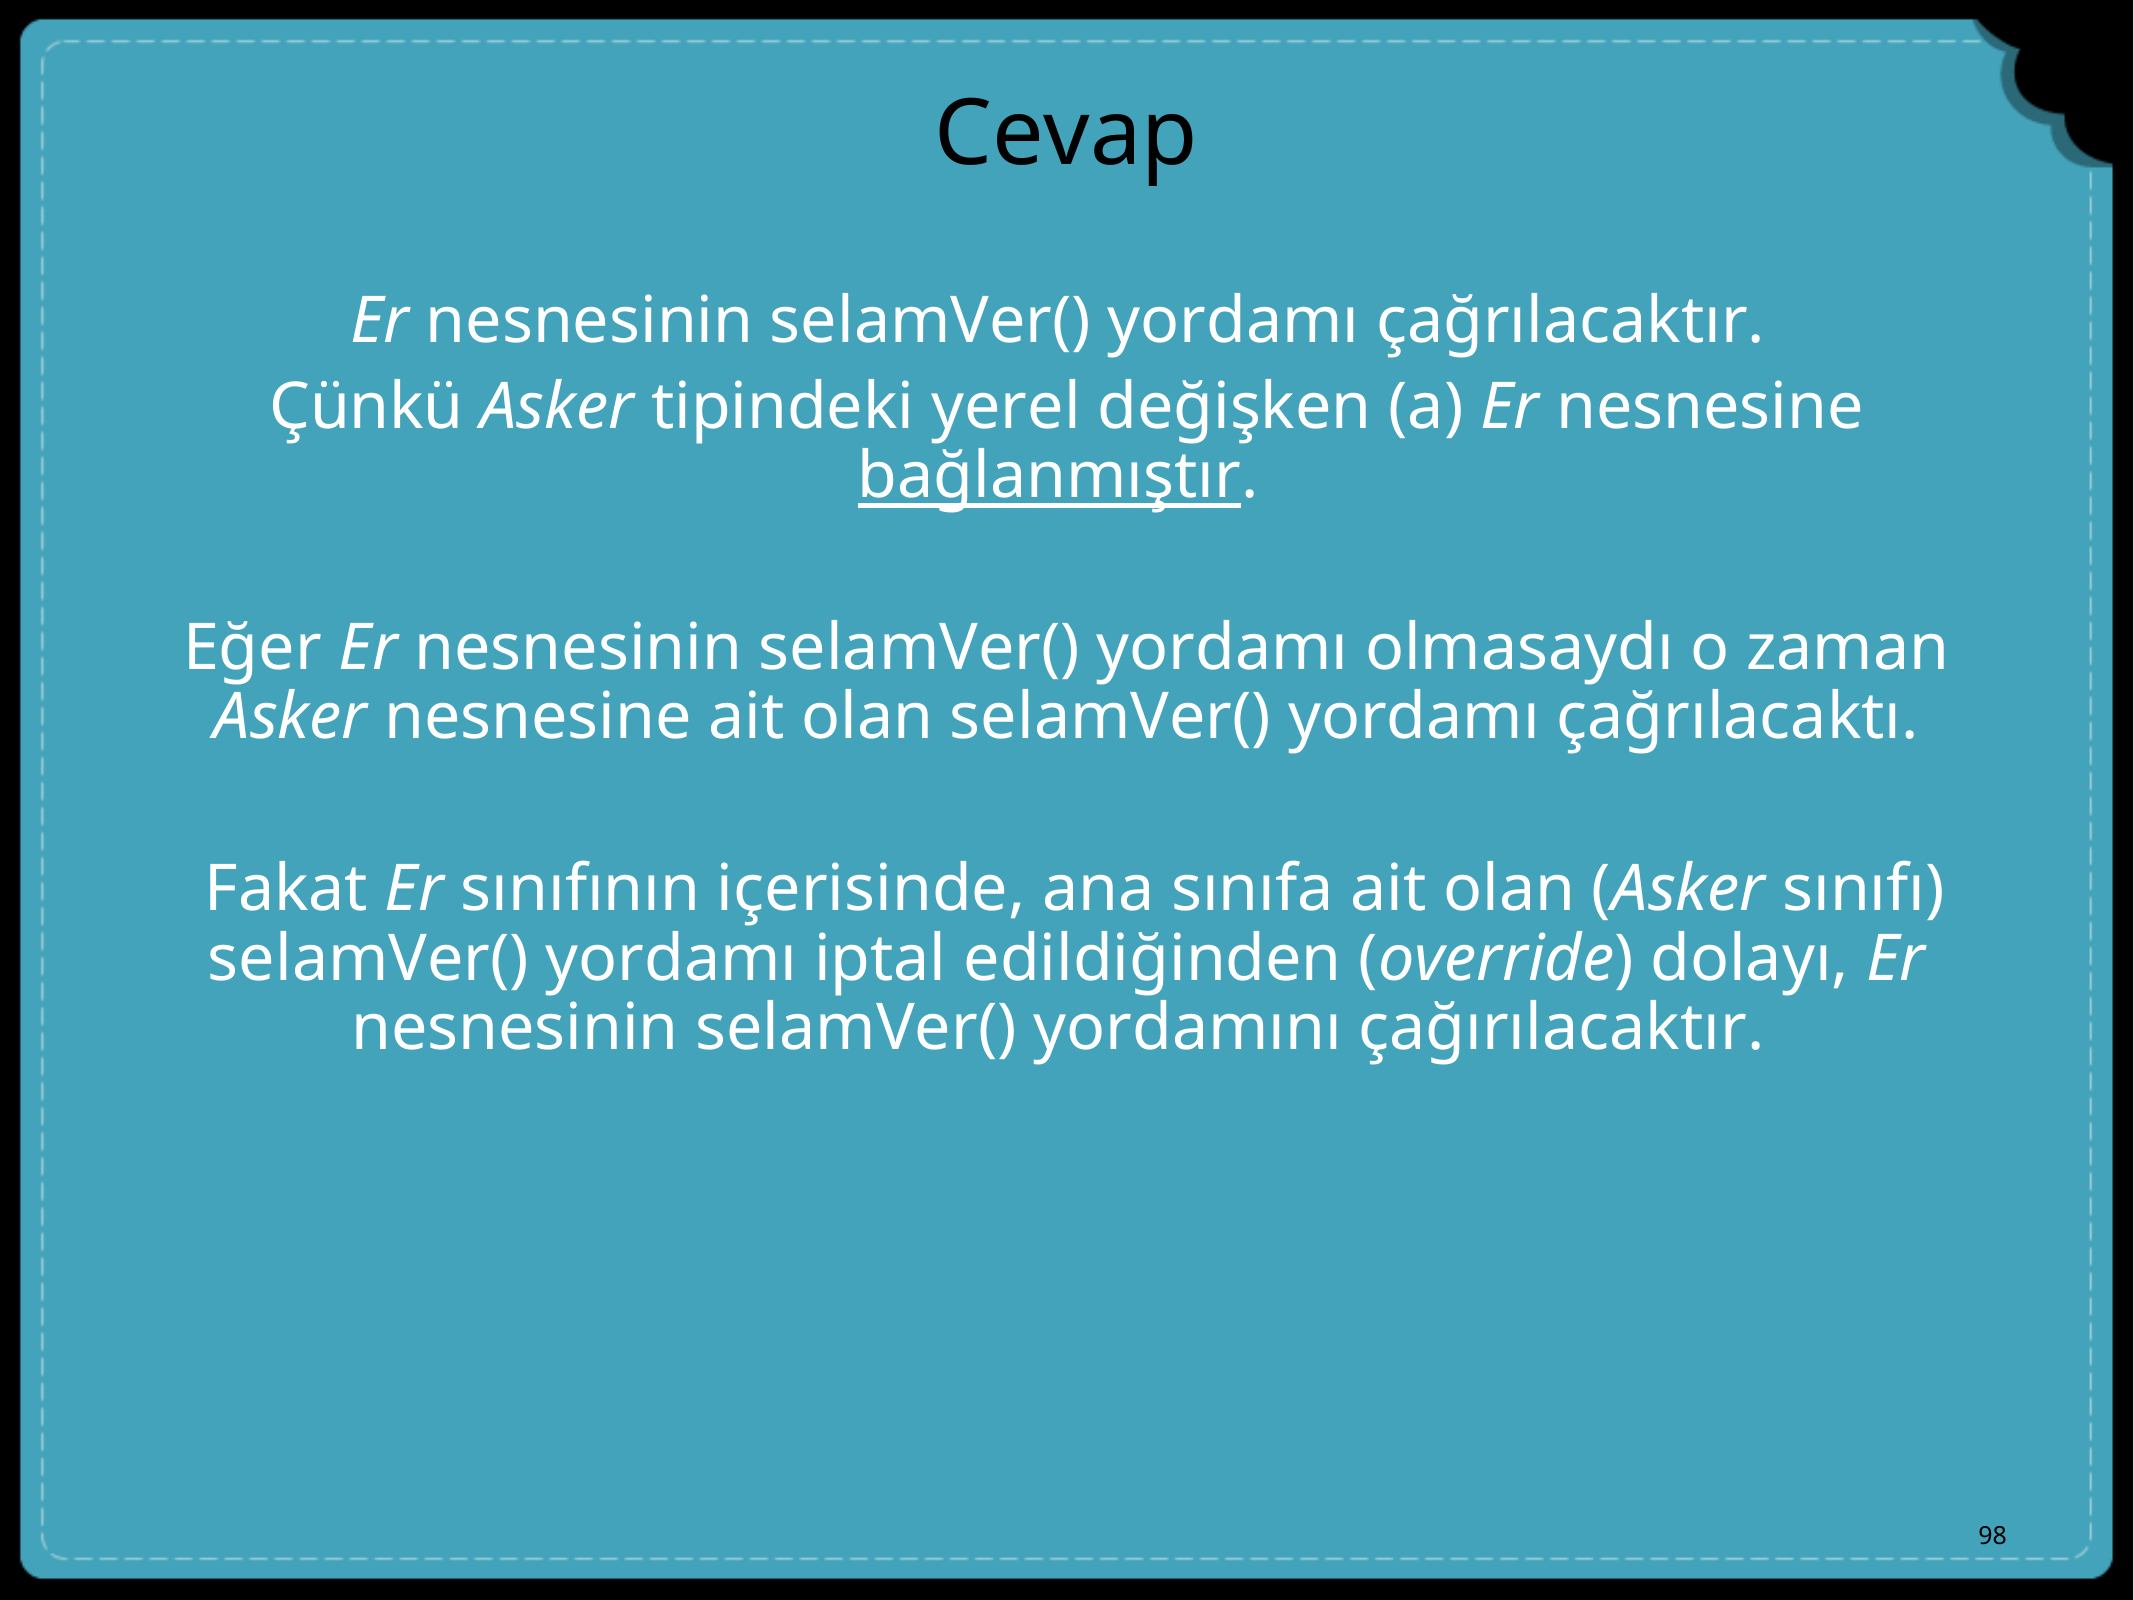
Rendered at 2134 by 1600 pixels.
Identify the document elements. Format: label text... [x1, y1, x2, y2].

picture [0, 0, 2134, 1600]
list Er nesnesinin selamVer() yordamı çağrılacaktır. Çünkü Asker tipindeki yerel değişken (a) Er nesnesine bağlanmıştır. Eğer Er nesnesinin selamVer() yordamı olmasaydı o zaman Asker nesnesine ait olan selamVer() yordamı çağrılacaktı. Fakat Er sınıfının içerisinde, ana sınıfa ait olan (Asker sınıfı) selamVer() yordamı iptal edildiğinden (override) dolayı, Er nesnesinin selamVer() yordamını çağırılacaktır. [106, 279, 2027, 1431]
title Cevap [106, 64, 2027, 246]
